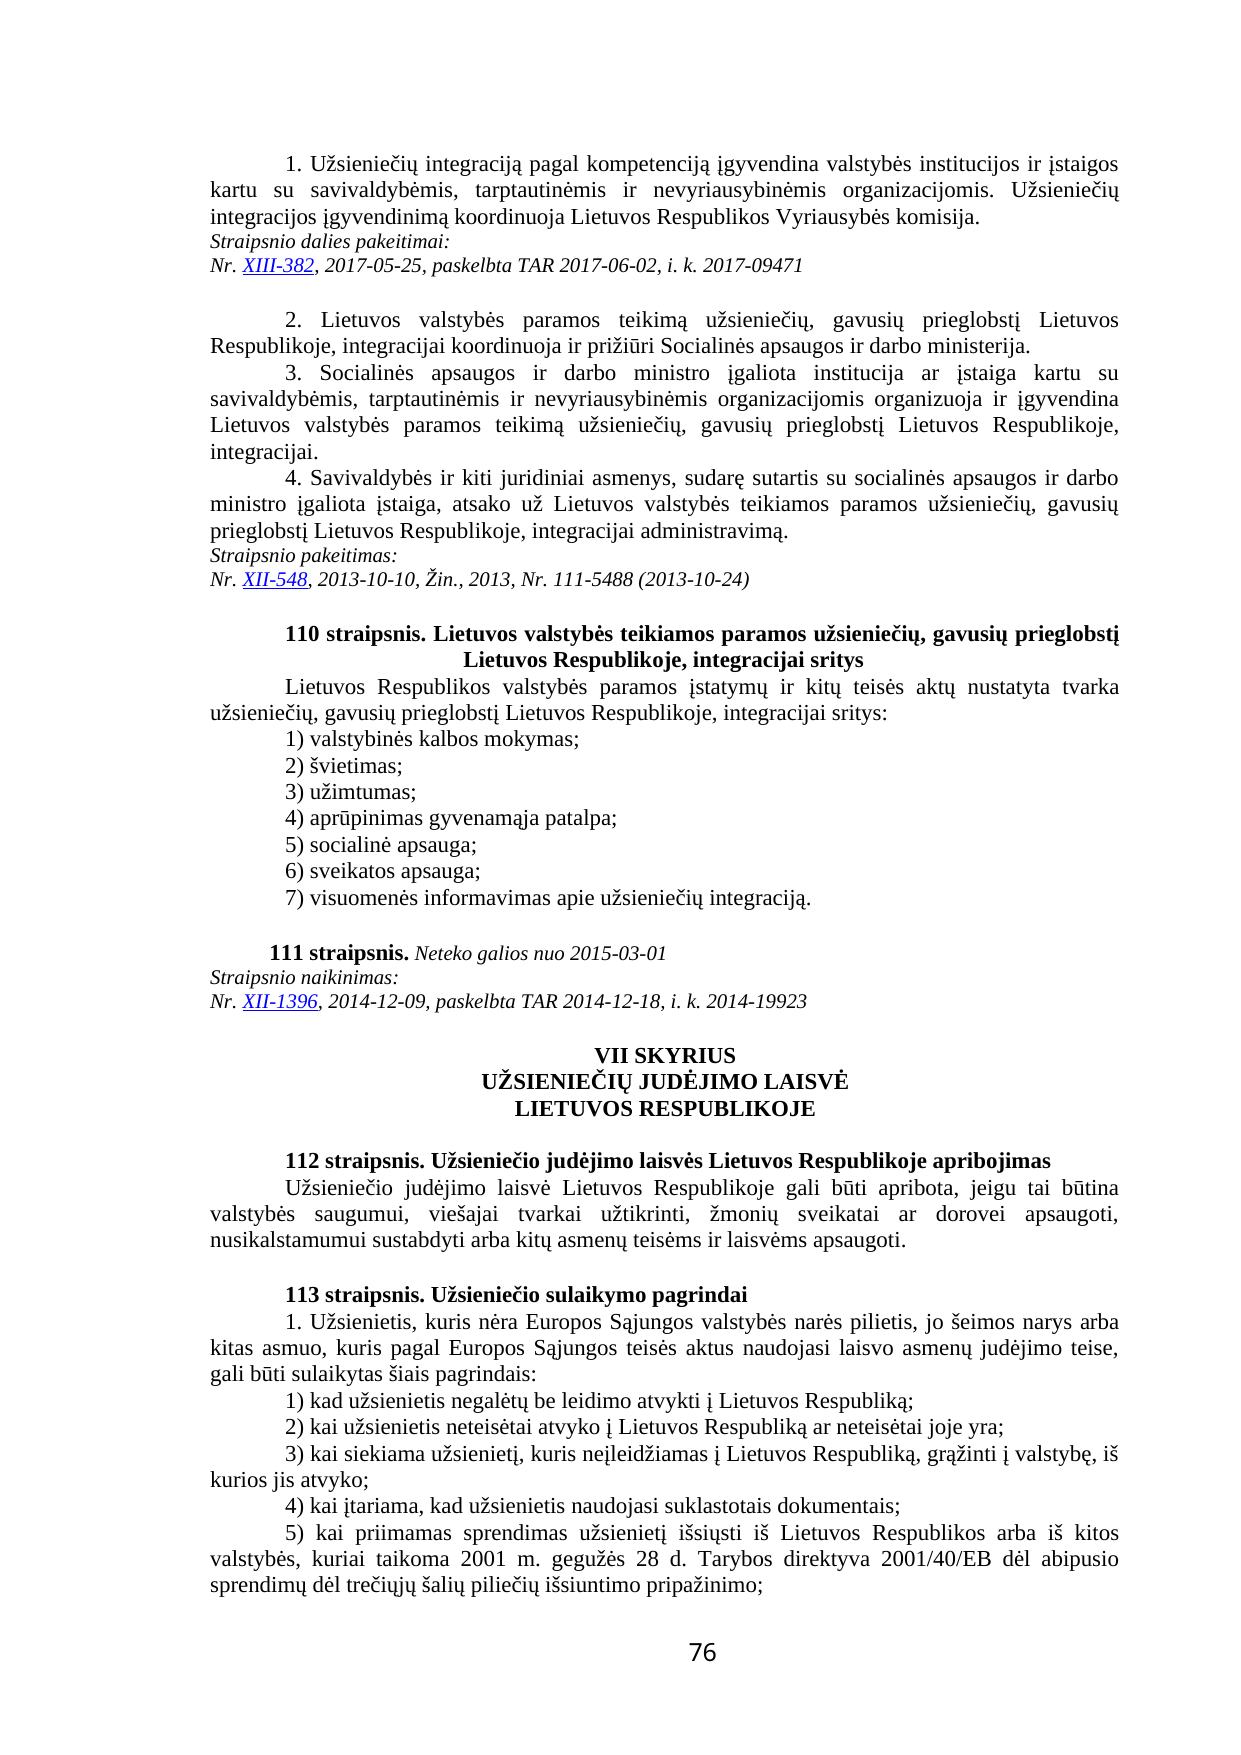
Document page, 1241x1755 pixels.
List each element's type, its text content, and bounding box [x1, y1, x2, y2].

text 1) kad užsienietis negalėtų be leidimo atvykti į Lietuvos Respubliką; [210, 1387, 1120, 1413]
text Straipsnio pakeitimas: [210, 543, 1120, 567]
text Straipsnio naikinimas: [210, 965, 1120, 989]
text 3) kai siekiama užsienietį, kuris neįleidžiamas į Lietuvos Respubliką, grąžinti į valstybę, iš kurios jis atvyko; [210, 1439, 1120, 1492]
text 2. Lietuvos valstybės paramos teikimą užsieniečių, gavusių prieglobstį Lietuvos Respublikoje, integracijai koordinuoja ir prižiūri Socialinės apsaugos ir darbo ministerija. [210, 306, 1120, 359]
text Straipsnio dalies pakeitimai: [210, 229, 1120, 253]
text LIETUVOS RESPUBLIKOJE [210, 1094, 1120, 1121]
text 5) kai priimamas sprendimas užsienietį išsiųsti iš Lietuvos Respublikos arba iš kitos valstybės, kuriai taikoma 2001 m. gegužės 28 d. Tarybos direktyva 2001/40/EB dėl abipusio sprendimų dėl trečiųjų šalių piliečių išsiuntimo pripažinimo; [210, 1519, 1120, 1598]
text 1. Užsienietis, kuris nėra Europos Sąjungos valstybės narės pilietis, jo šeimos narys arba kitas asmuo, kuris pagal Europos Sąjungos teisės aktus naudojasi laisvo asmenų judėjimo teise, gali būti sulaikytas šiais pagrindais: [210, 1308, 1120, 1387]
text Užsieniečio judėjimo laisvė Lietuvos Respublikoje gali būti apribota, jeigu tai būtina valstybės saugumui, viešajai tvarkai užtikrinti, žmonių sveikatai ar dorovei apsaugoti, nusikalstamumui sustabdyti arba kitų asmenų teisėms ir laisvėms apsaugoti. [210, 1174, 1120, 1253]
text 4) aprūpinimas gyvenamąja patalpa; [210, 804, 1120, 831]
text Lietuvos Respublikos valstybės paramos įstatymų ir kitų teisės aktų nustatyta tvarka užsieniečių, gavusių prieglobstį Lietuvos Respublikoje, integracijai sritys: [210, 673, 1120, 725]
text 2) švietimas; [210, 752, 1120, 778]
text 4. Savivaldybės ir kiti juridiniai asmenys, sudarę sutartis su socialinės apsaugos ir darbo ministro įgaliota įstaiga, atsako už Lietuvos valstybės teikiamos paramos užsieniečių, gavusių prieglobstį Lietuvos Respublikoje, integracijai administravimą. [210, 464, 1120, 543]
text 5) socialinė apsauga; [210, 831, 1120, 857]
text 112 straipsnis. Užsieniečio judėjimo laisvės Lietuvos Respublikoje apribojimas [285, 1147, 1120, 1174]
text 3) užimtumas; [210, 778, 1120, 804]
text Nr. XII-1396, 2014-12-09, paskelbta TAR 2014-12-18, i. k. 2014-19923 [210, 989, 1120, 1013]
text VII SKYRIUS [210, 1042, 1120, 1068]
text Nr. XIII-382, 2017-05-25, paskelbta TAR 2017-06-02, i. k. 2017-09471 [210, 253, 1120, 277]
text 1) valstybinės kalbos mokymas; [210, 725, 1120, 752]
text UŽSIENIEČIŲ JUDĖJIMO LAISVĖ [210, 1068, 1120, 1094]
text 6) sveikatos apsauga; [210, 857, 1120, 883]
text 3. Socialinės apsaugos ir darbo ministro įgaliota institucija ar įstaiga kartu su savivaldybėmis, tarptautinėmis ir nevyriausybinėmis organizacijomis organizuoja ir įgyvendina Lietuvos valstybės paramos teikimą užsieniečių, gavusių prieglobstį Lietuvos Respublikoje, integracijai. [210, 359, 1120, 464]
text 113 straipsnis. Užsieniečio sulaikymo pagrindai [210, 1281, 1120, 1308]
text 2) kai užsienietis neteisėtai atvyko į Lietuvos Respubliką ar neteisėtai joje yra; [210, 1413, 1120, 1439]
text 4) kai įtariama, kad užsienietis naudojasi suklastotais dokumentais; [210, 1492, 1120, 1519]
text 7) visuomenės informavimas apie užsieniečių integraciją. [210, 883, 1120, 910]
text 1. Užsieniečių integraciją pagal kompetenciją įgyvendina valstybės institucijos ir įstaigos kartu su savivaldybėmis, tarptautinėmis ir nevyriausybinėmis organizacijomis. Užsieniečių integracijos įgyvendinimą koordinuoja Lietuvos Respublikos Vyriausybės komisija. [210, 150, 1120, 229]
text Nr. XII-548, 2013-10-10, Žin., 2013, Nr. 111-5488 (2013-10-24) [210, 567, 1120, 591]
text 111 straipsnis. Neteko galios nuo 2015-03-01 [210, 939, 1120, 965]
text 110 straipsnis. Lietuvos valstybės teikiamos paramos užsieniečių, gavusių prieglobstį Lietuvos Respublikoje, integracijai sritys [285, 620, 1120, 673]
